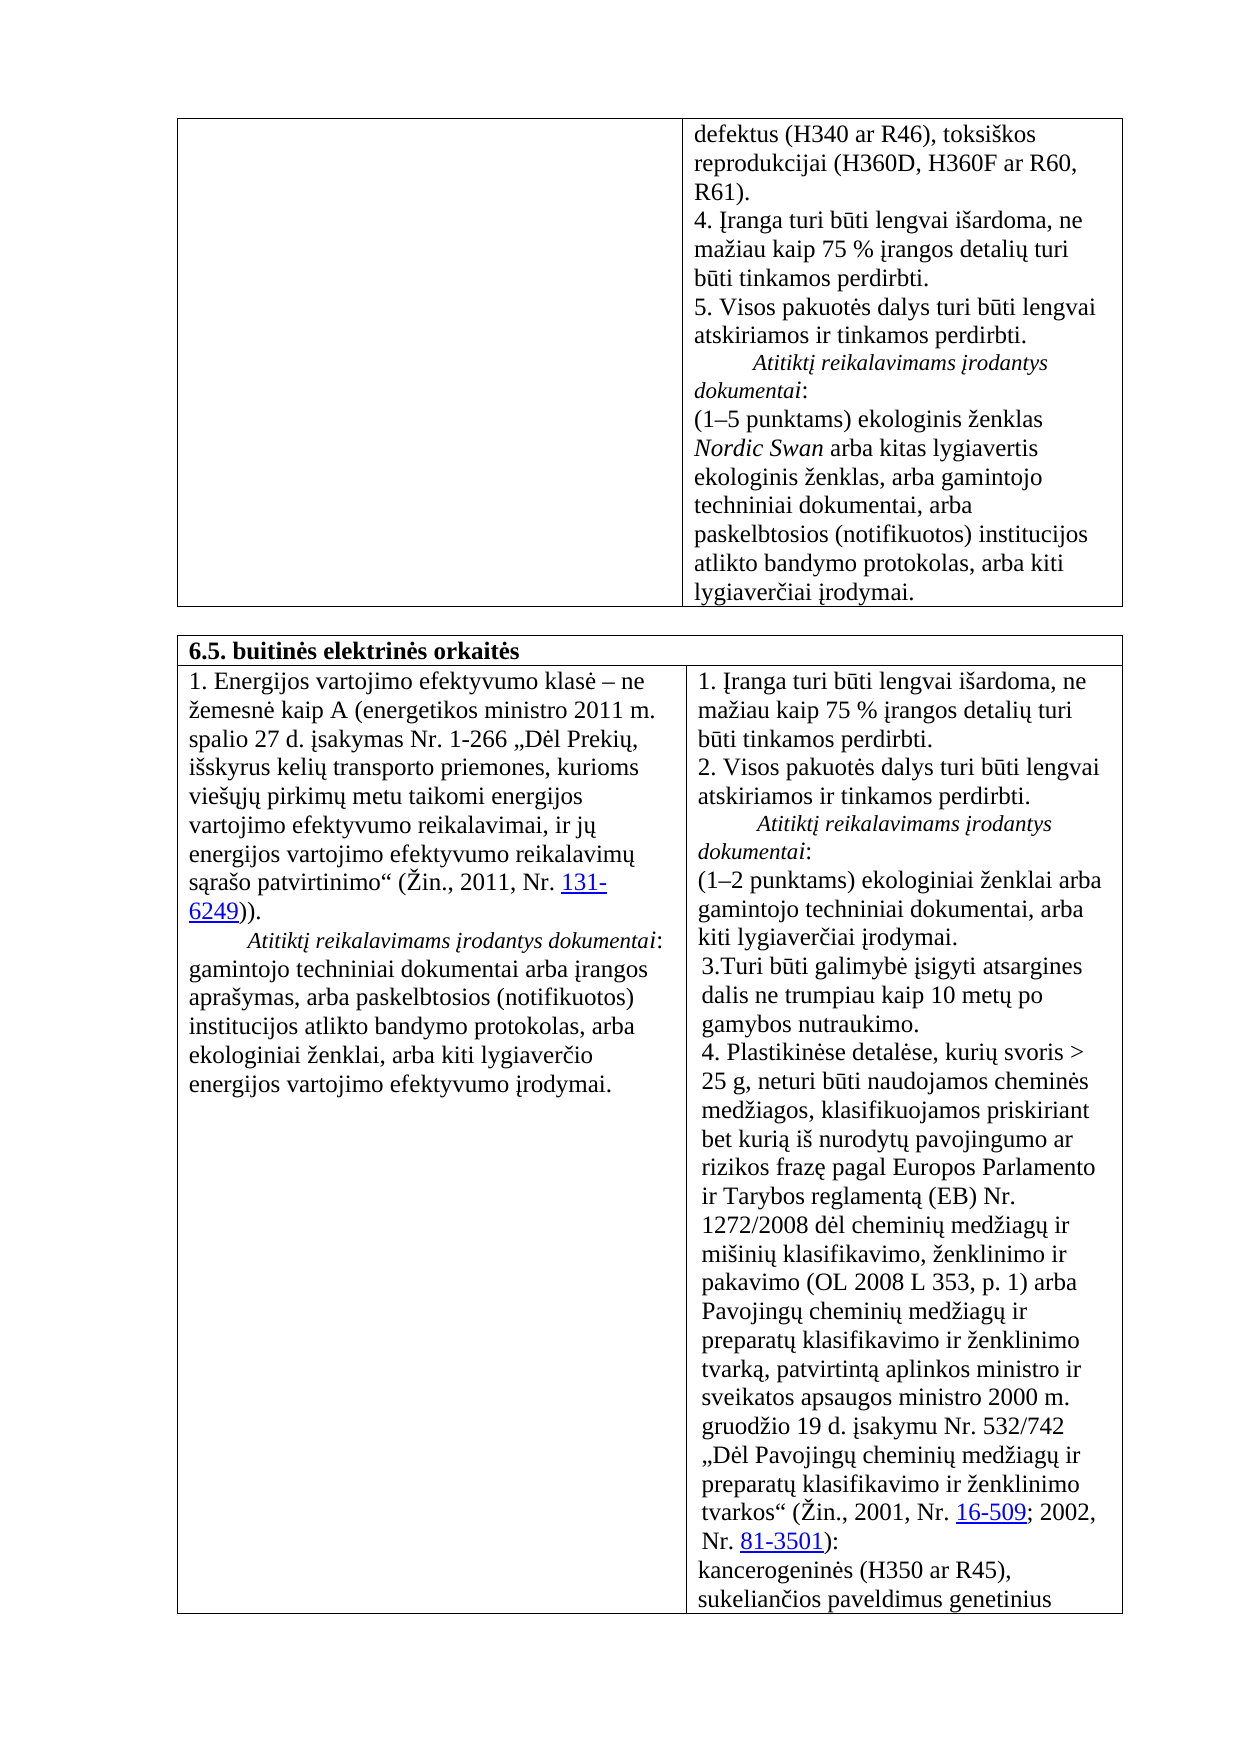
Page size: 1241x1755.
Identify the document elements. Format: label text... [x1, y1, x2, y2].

table_cell defektus (H340 ar R46), toksiškos reprodukcijai (H360D, H360F ar R60, R61). 4. Įranga turi būti lengvai išardoma, ne mažiau kaip 75 % įrangos detalių turi būti tinkamos perdirbti. 5. Visos pakuotės dalys turi būti lengvai atskiriamos ir tinkamos perdirbti. Atitiktį reikalavimams įrodantys dokumentai: (1–5 punktams) ekologinis ženklas Nordic Swan arba kitas lygiavertis ekologinis ženklas, arba gamintojo techniniai dokumentai, arba paskelbtosios (notifikuotos) institucijos atlikto bandymo protokolas, arba kiti lygiaverčiai įrodymai. [683, 119, 1122, 606]
table_cell 1. Įranga turi būti lengvai išardoma, ne mažiau kaip 75 % įrangos detalių turi būti tinkamos perdirbti. 2. Visos pakuotės dalys turi būti lengvai atskiriamos ir tinkamos perdirbti. Atitiktį reikalavimams įrodantys dokumentai: (1–2 punktams) ekologiniai ženklai arba gamintojo techniniai dokumentai, arba kiti lygiaverčiai įrodymai. 3.Turi būti galimybė įsigyti atsargines dalis ne trumpiau kaip 10 metų po gamybos nutraukimo. 4. Plastikinėse detalėse, kurių svoris > 25 g, neturi būti naudojamos cheminės medžiagos, klasifikuojamos priskiriant bet kurią iš nurodytų pavojingumo ar rizikos frazę pagal Europos Parlamento ir Tarybos reglamentą (EB) Nr. 1272/2008 dėl cheminių medžiagų ir mišinių klasifikavimo, ženklinimo ir pakavimo (OL 2008 L 353, p. 1) arba Pavojingų cheminių medžiagų ir preparatų klasifikavimo ir ženklinimo tvarką, patvirtintą aplinkos ministro ir sveikatos apsaugos ministro 2000 m. gruodžio 19 d. įsakymu Nr. 532/742 „Dėl Pavojingų cheminių medžiagų ir preparatų klasifikavimo ir ženklinimo tvarkos“ (Žin., 2001, Nr. 16-509; 2002, Nr. 81-3501): kancerogeninės (H350 ar R45), sukeliančios paveldimus genetinius [687, 666, 1122, 1612]
table_cell 1. Energijos vartojimo efektyvumo klasė – ne žemesnė kaip A (energetikos ministro 2011 m. spalio 27 d. įsakymas Nr. 1-266 „Dėl Prekių, išskyrus kelių transporto priemones, kurioms viešųjų pirkimų metu taikomi energijos vartojimo efektyvumo reikalavimai, ir jų energijos vartojimo efektyvumo reikalavimų sąrašo patvirtinimo“ (Žin., 2011, Nr. 131-6249)). Atitiktį reikalavimams įrodantys dokumentai: gamintojo techniniai dokumentai arba įrangos aprašymas, arba paskelbtosios (notifikuotos) institucijos atlikto bandymo protokolas, arba ekologiniai ženklai, arba kiti lygiaverčio energijos vartojimo efektyvumo įrodymai. [178, 666, 686, 1612]
table_cell [178, 119, 682, 606]
table_header 6.5. buitinės elektrinės orkaitės [178, 636, 1122, 665]
